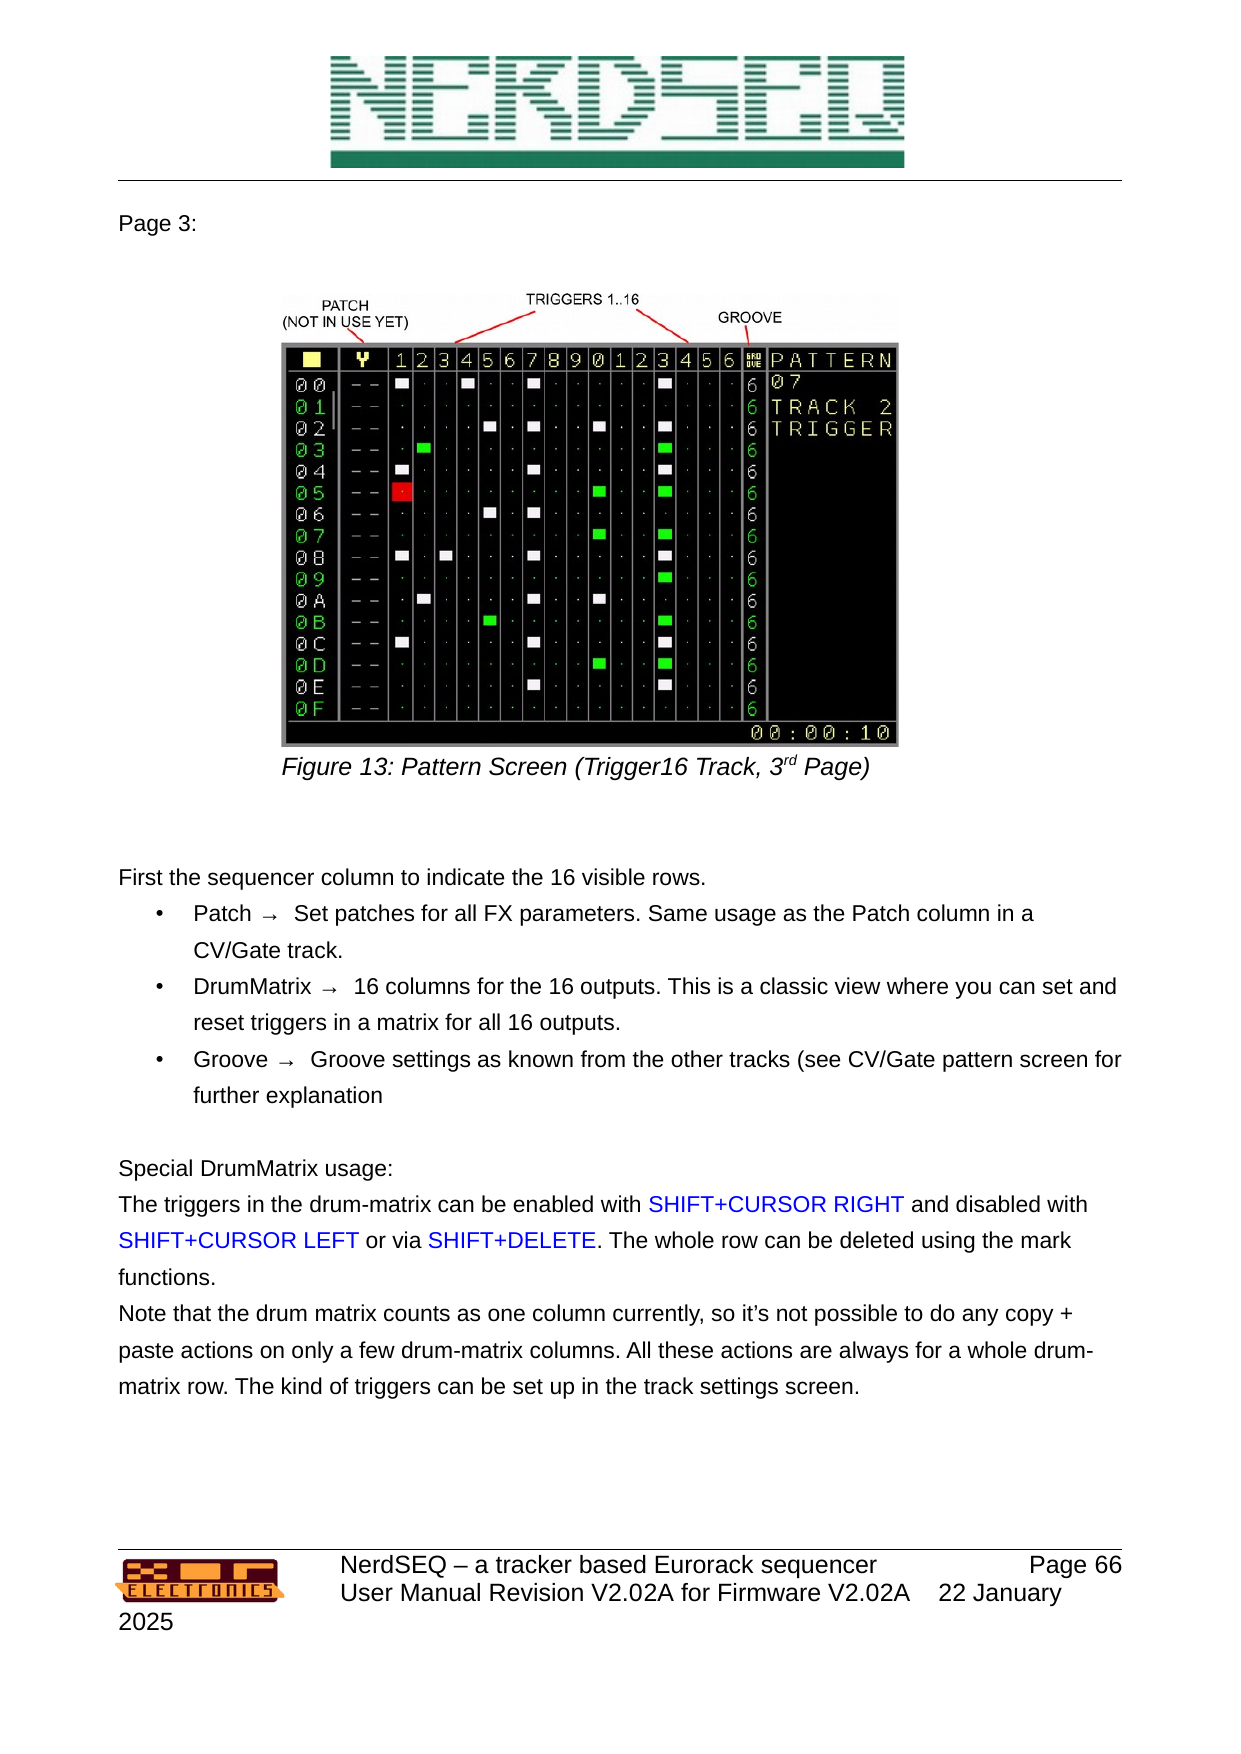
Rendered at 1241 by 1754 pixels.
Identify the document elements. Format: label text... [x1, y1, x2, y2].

picture [115, 1555, 285, 1605]
text Note that the drum matrix counts as one column currently, so it’s not possible to do any copy + paste actions on only a few drum-matrix columns. All these actions are always for a whole drum-matrix row. The kind of triggers can be set up in the track settings screen. [118, 1300, 1122, 1399]
list Groove → Groove settings as known from the other tracks (see CV/Gate pattern screen for further explanation [156, 1046, 1122, 1108]
text First the sequencer column to indicate the 16 visible rows. [118, 864, 1122, 890]
picture [281, 293, 899, 747]
text Page 3: [118, 209, 1122, 236]
text Special DrumMatrix usage: [118, 1155, 1122, 1181]
list Patch → Set patches for all FX parameters. Same usage as the Patch column in a CV/Gate track. [156, 900, 1122, 963]
list DrumMatrix → 16 columns for the 16 outputs. This is a classic view where you can set and reset triggers in a matrix for all 16 outputs. [156, 973, 1122, 1036]
text Figure 13: Pattern Screen (Trigger16 Track, 3rd Page) [281, 747, 899, 781]
text The triggers in the drum-matrix can be enabled with SHIFT+CURSOR RIGHT and disabled with SHIFT+CURSOR LEFT or via SHIFT+DELETE. The whole row can be deleted using the mark functions. [118, 1191, 1122, 1290]
picture [330, 56, 905, 168]
